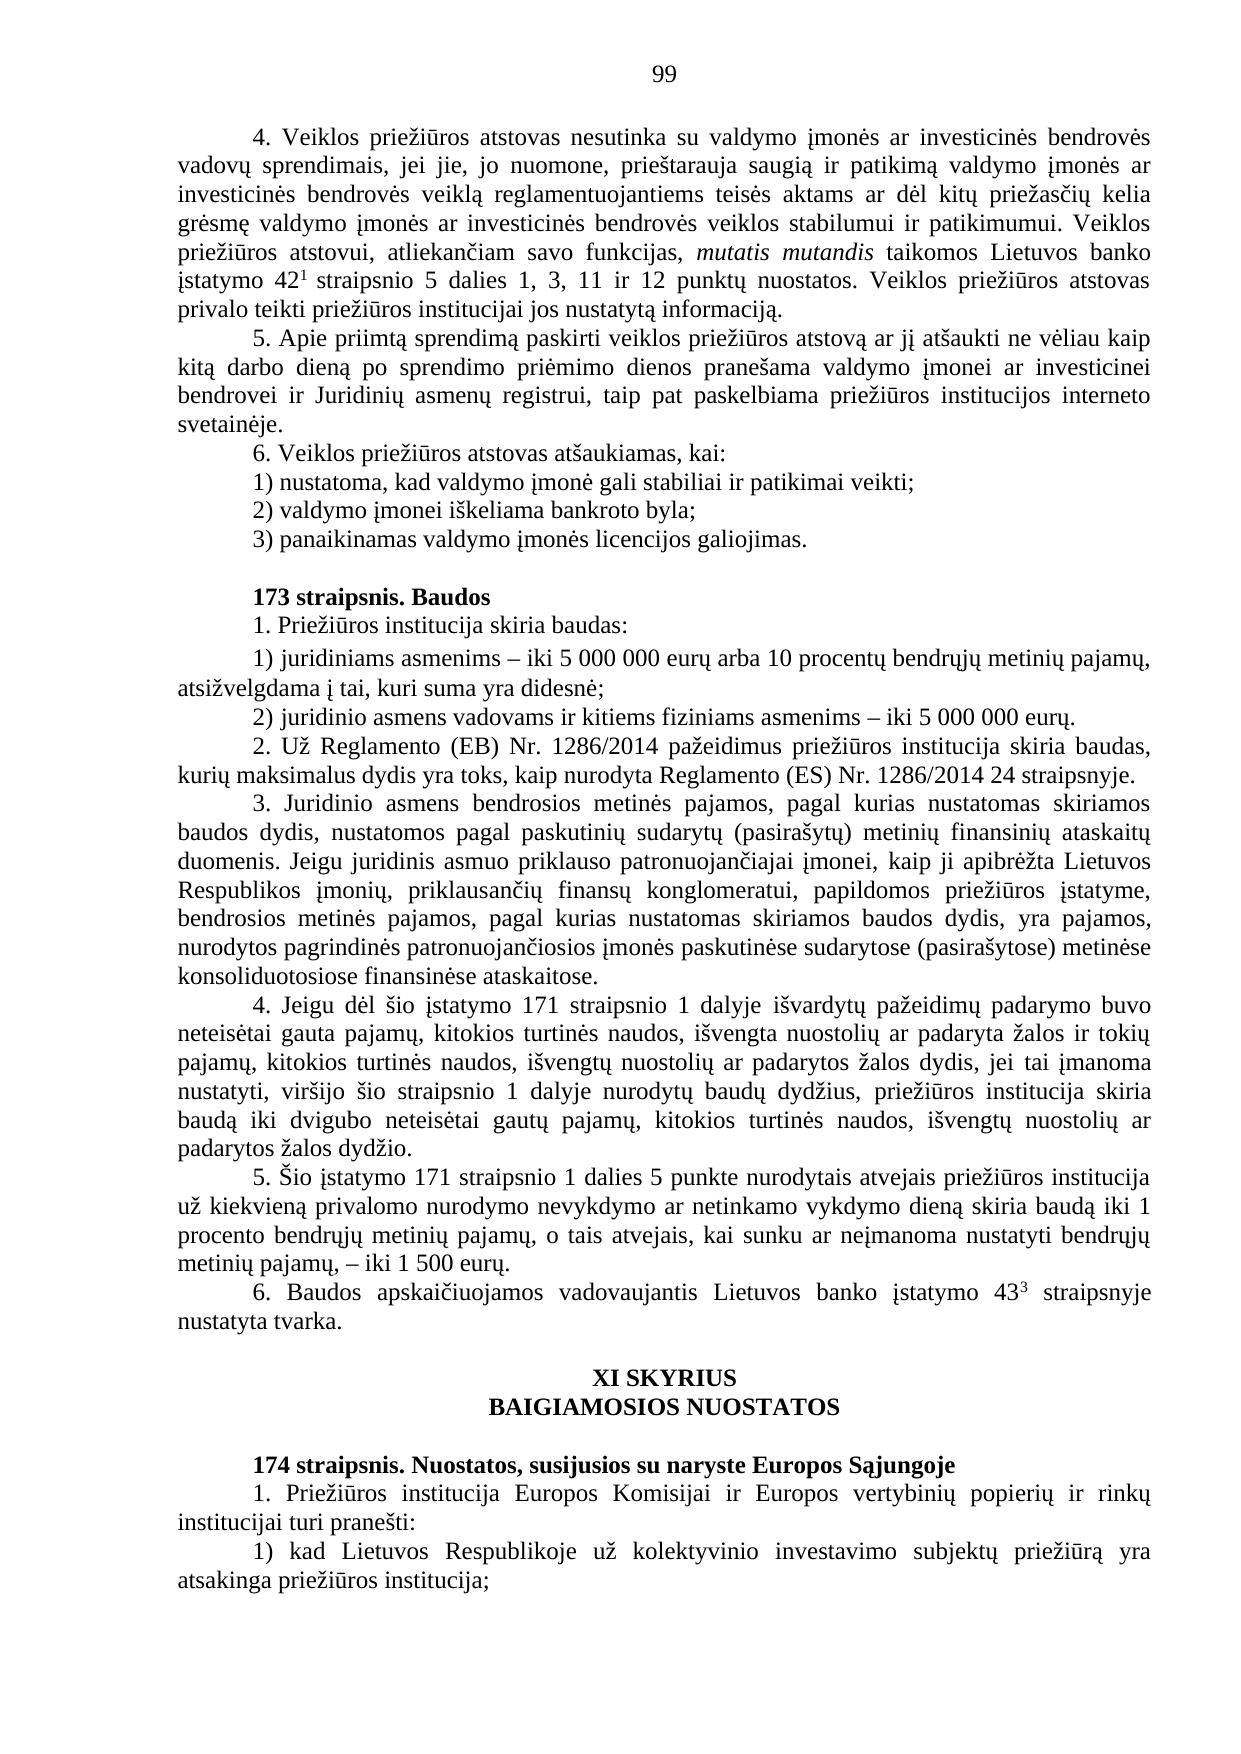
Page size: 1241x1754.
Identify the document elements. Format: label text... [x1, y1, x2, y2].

text 6. Veiklos priežiūros atstovas atšaukiamas, kai: [177, 438, 1152, 467]
text XI SKYRIUS [177, 1363, 1152, 1392]
text 1) juridiniams asmenims – iki 5 000 000 eurų arba 10 procentų bendrųjų metinių pajamų, atsižvelgdama į tai, kuri suma yra didesnė; [177, 639, 1152, 702]
text 6. Baudos apskaičiuojamos vadovaujantis Lietuvos banko įstatymo 433 straipsnyje nustatyta tvarka. [177, 1277, 1152, 1335]
text 1. Priežiūros institucija skiria baudas: [177, 611, 1152, 639]
text 1. Priežiūros institucija Europos Komisijai ir Europos vertybinių popierių ir rinkų institucijai turi pranešti: [177, 1478, 1152, 1536]
text 5. Apie priimtą sprendimą paskirti veiklos priežiūros atstovą ar jį atšaukti ne vėliau kaip kitą darbo dieną po sprendimo priėmimo dienos pranešama valdymo įmonei ar investicinei bendrovei ir Juridinių asmenų registrui, taip pat paskelbiama priežiūros institucijos interneto svetainėje. [177, 323, 1152, 438]
text 2. Už Reglamento (EB) Nr. 1286/2014 pažeidimus priežiūros institucija skiria baudas, kurių maksimalus dydis yra toks, kaip nurodyta Reglamento (ES) Nr. 1286/2014 24 straipsnyje. [177, 731, 1152, 788]
text 2) juridinio asmens vadovams ir kitiems fiziniams asmenims – iki 5 000 000 eurų. [177, 702, 1152, 731]
text 2) valdymo įmonei iškeliama bankroto byla; [177, 496, 1152, 524]
text 3) panaikinamas valdymo įmonės licencijos galiojimas. [177, 524, 1152, 553]
text 4. Veiklos priežiūros atstovas nesutinka su valdymo įmonės ar investicinės bendrovės vadovų sprendimais, jei jie, jo nuomone, prieštarauja saugią ir patikimą valdymo įmonės ar investicinės bendrovės veiklą reglamentuojantiems teisės aktams ar dėl kitų priežasčių kelia grėsmę valdymo įmonės ar investicinės bendrovės veiklos stabilumui ir patikimumui. Veiklos priežiūros atstovui, atliekančiam savo funkcijas, mutatis mutandis taikomos Lietuvos banko įstatymo 421 straipsnio 5 dalies 1, 3, 11 ir 12 punktų nuostatos. Veiklos priežiūros atstovas privalo teikti priežiūros institucijai jos nustatytą informaciją. [177, 122, 1152, 323]
text 1) nustatoma, kad valdymo įmonė gali stabiliai ir patikimai veikti; [177, 467, 1152, 496]
text 1) kad Lietuvos Respublikoje už kolektyvinio investavimo subjektų priežiūrą yra atsakinga priežiūros institucija; [177, 1536, 1152, 1593]
text 173 straipsnis. Baudos [177, 582, 1152, 611]
text 3. Juridinio asmens bendrosios metinės pajamos, pagal kurias nustatomas skiriamos baudos dydis, nustatomos pagal paskutinių sudarytų (pasirašytų) metinių finansinių ataskaitų duomenis. Jeigu juridinis asmuo priklauso patronuojančiajai įmonei, kaip ji apibrėžta Lietuvos Respublikos įmonių, priklausančių finansų konglomeratui, papildomos priežiūros įstatyme, bendrosios metinės pajamos, pagal kurias nustatomas skiriamos baudos dydis, yra pajamos, nurodytos pagrindinės patronuojančiosios įmonės paskutinėse sudarytose (pasirašytose) metinėse konsoliduotosiose finansinėse ataskaitose. [177, 788, 1152, 990]
text 174 straipsnis. Nuostatos, susijusios su naryste Europos Sąjungoje [252, 1450, 1152, 1478]
text 5. Šio įstatymo 171 straipsnio 1 dalies 5 punkte nurodytais atvejais priežiūros institucija už kiekvieną privalomo nurodymo nevykdymo ar netinkamo vykdymo dieną skiria baudą iki 1 procento bendrųjų metinių pajamų, o tais atvejais, kai sunku ar neįmanoma nustatyti bendrųjų metinių pajamų, – iki 1 500 eurų. [177, 1162, 1152, 1277]
text BAIGIAMOSIOS NUOSTATOS [177, 1392, 1152, 1421]
text 4. Jeigu dėl šio įstatymo 171 straipsnio 1 dalyje išvardytų pažeidimų padarymo buvo neteisėtai gauta pajamų, kitokios turtinės naudos, išvengta nuostolių ar padaryta žalos ir tokių pajamų, kitokios turtinės naudos, išvengtų nuostolių ar padarytos žalos dydis, jei tai įmanoma nustatyti, viršijo šio straipsnio 1 dalyje nurodytų baudų dydžius, priežiūros institucija skiria baudą iki dvigubo neteisėtai gautų pajamų, kitokios turtinės naudos, išvengtų nuostolių ar padarytos žalos dydžio. [177, 990, 1152, 1162]
